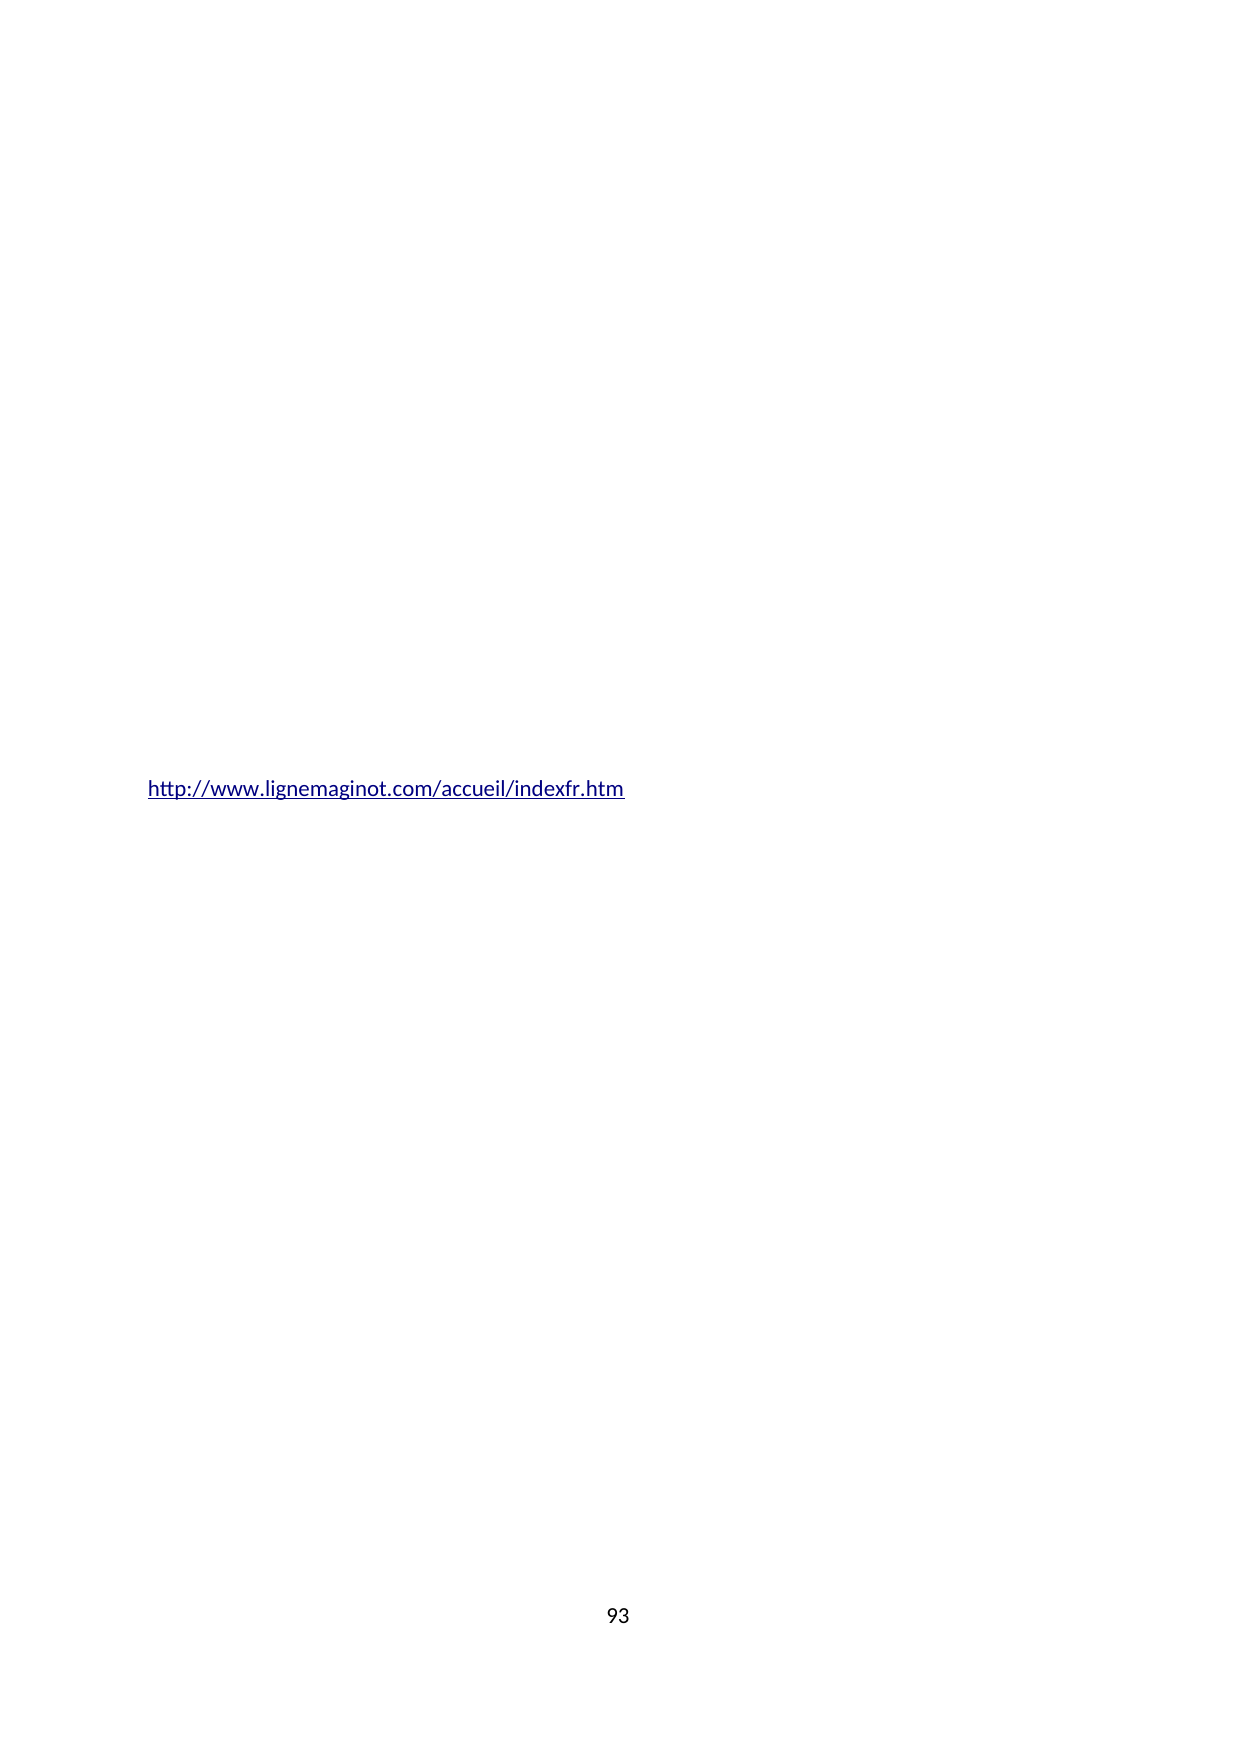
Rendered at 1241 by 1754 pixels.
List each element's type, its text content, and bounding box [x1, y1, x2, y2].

text http://www.lignemaginot.com/accueil/indexfr.htm [148, 774, 1092, 802]
